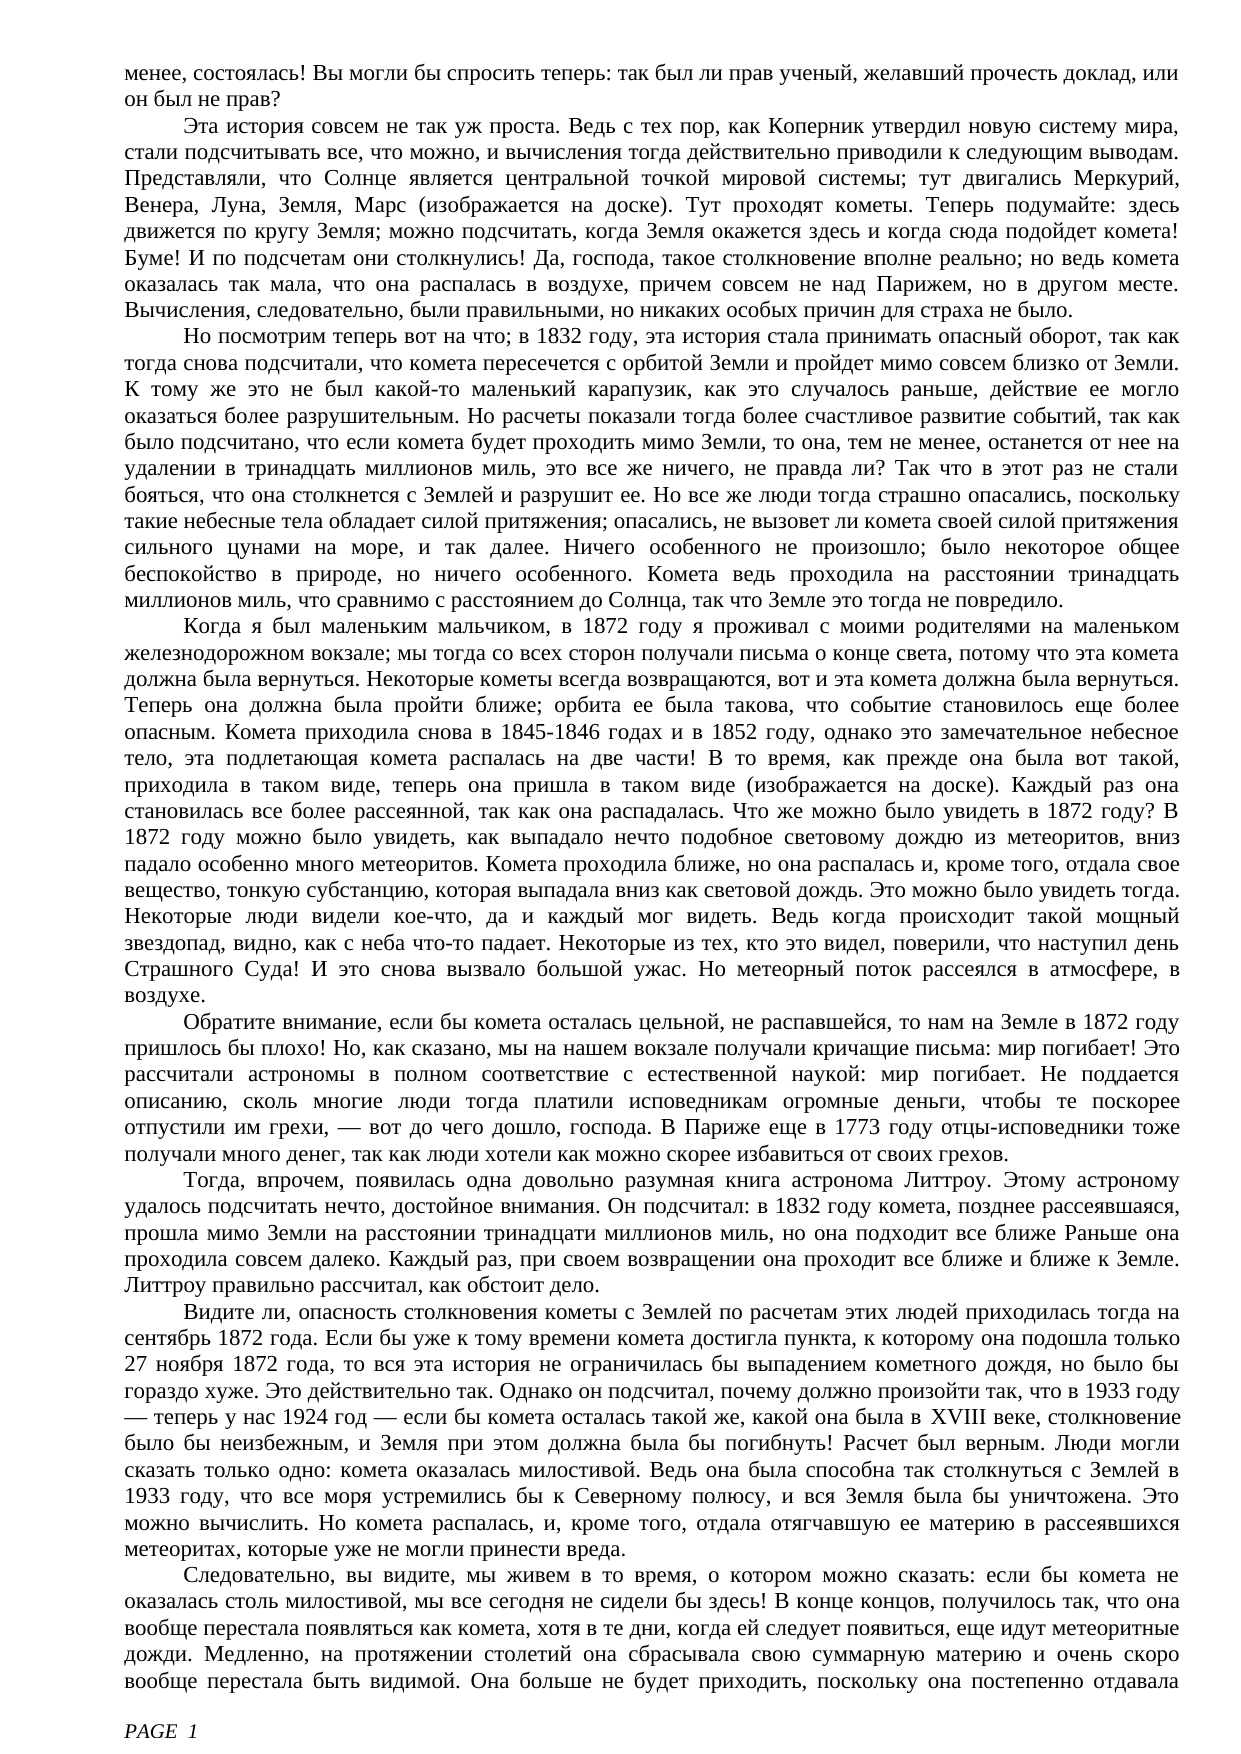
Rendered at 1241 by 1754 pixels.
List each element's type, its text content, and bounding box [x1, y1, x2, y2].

text Следовательно, вы видите, мы живем в то время, о котором можно сказать: если бы комета не оказалась столь милостивой, мы все сегодня не сидели бы здесь! В конце концов, получилось так, что она вообще перестала появляться как комета, хотя в те дни, когда ей следует появиться, еще идут метеоритные дожди. Медленно, на протяжении столетий она сбрасывала свою суммарную материю и очень скоро вообще перестала быть видимой. Она больше не будет приходить, поскольку она постепенно отдавала [124, 1561, 1181, 1693]
text Эта история совсем не так уж проста. Ведь с тех пор, как Коперник утвердил новую систему мира, стали подсчитывать все, что можно, и вычисления тогда действительно приводили к следующим выводам. Представляли, что Солнце является центральной точкой мировой системы; тут двигались Меркурий, Венера, Луна, Земля, Марс (изображается на доске). Тут проходят кометы. Теперь подумайте: здесь движется по кругу Земля; можно подсчитать, когда Земля окажется здесь и когда сюда подойдет комета! Буме! И по подсчетам они столкнулись! Да, господа, такое столкновение вполне реально; но ведь комета оказалась так мала, что она распалась в воздухе, причем совсем не над Парижем, но в другом месте. Вычисления, следовательно, были правильными, но никаких особых причин для страха не было. [124, 112, 1181, 323]
text Когда я был маленьким мальчиком, в 1872 году я проживал с моими родителями на маленьком железнодорожном вокзале; мы тогда со всех сторон получали письма о конце света, потому что эта комета должна была вернуться. Некоторые кометы всегда возвращаются, вот и эта комета должна была вернуться. Теперь она должна была пройти ближе; орбита ее была такова, что событие становилось еще более опасным. Комета приходила снова в 1845-1846 годах и в 1852 году, однако это замечательное небесное тело, эта подлетающая комета распалась на две части! В то время, как прежде она была вот такой, приходила в таком виде, теперь она пришла в таком виде (изображается на доске). Каждый раз она становилась все более рассеянной, так как она распадалась. Что же можно было увидеть в 1872 году? В 1872 году можно было увидеть, как выпадало нечто подобное световому дождю из метеоритов, вниз падало особенно много метеоритов. Комета проходила ближе, но она распалась и, кроме того, отдала свое вещество, тонкую субстанцию, которая выпадала вниз как световой дождь. Это можно было увидеть тогда. Некоторые люди видели кое-что, да и каждый мог видеть. Ведь когда происходит такой мощный звездопад, видно, как с неба что-то падает. Некоторые из тех, кто это видел, поверили, что наступил день Страшного Суда! И это снова вызвало большой ужас. Но метеорный поток рассеялся в атмосфере, в воздухе. [124, 612, 1181, 1008]
text менее, состоялась! Вы могли бы спросить теперь: так был ли прав ученый, желавший прочесть доклад, или он был не прав? [124, 59, 1181, 112]
text Обратите внимание, если бы комета осталась цельной, не распавшейся, то нам на Земле в 1872 году пришлось бы плохо! Но, как сказано, мы на нашем вокзале получали кричащие письма: мир погибает! Это рассчитали астрономы в полном соответствие с естественной наукой: мир погибает. Не поддается описанию, сколь многие люди тогда платили исповедникам огромные деньги, чтобы те поскорее отпустили им грехи, — вот до чего дошло, господа. В Париже еще в 1773 году отцы-исповедники тоже получали много денег, так как люди хотели как можно скорее избавиться от своих грехов. [124, 1008, 1181, 1166]
text Тогда, впрочем, появилась одна довольно разумная книга астронома Литтроу. Этому астроному удалось подсчитать нечто, достойное внимания. Он подсчитал: в 1832 году комета, позднее рассеявшаяся, прошла мимо Земли на расстоянии тринадцати миллионов миль, но она подходит все ближе Раньше она проходила совсем далеко. Каждый раз, при своем возвращении она проходит все ближе и ближе к Земле. Литтроу правильно рассчитал, как обстоит дело. [124, 1166, 1181, 1298]
text Видите ли, опасность столкновения кометы с Землей по расчетам этих людей приходилась тогда на сентябрь 1872 года. Если бы уже к тому времени комета достигла пункта, к которому она подошла только 27 ноября 1872 года, то вся эта история не ограничилась бы выпадением кометного дождя, но было бы гораздо хуже. Это действительно так. Однако он подсчитал, почему должно произойти так, что в 1933 году — теперь у нас 1924 год — если бы комета осталась такой же, какой она была в XVIII веке, столкновение было бы неизбежным, и Земля при этом должна была бы погибнуть! Расчет был верным. Люди могли сказать только одно: комета оказалась милостивой. Ведь она была способна так столкнуться с Землей в 1933 году, что все моря устремились бы к Северному полюсу, и вся Земля была бы уничтожена. Это можно вычислить. Но комета распалась, и, кроме того, отдала отягчавшую ее материю в рассеявшихся метеоритах, которые уже не могли принести вреда. [124, 1298, 1181, 1561]
text Но посмотрим теперь вот на что; в 1832 году, эта история стала принимать опасный оборот, так как тогда снова подсчитали, что комета пересечется с орбитой Земли и пройдет мимо совсем близко от Земли. К тому же это не был какой-то маленький карапузик, как это случалось раньше, действие ее могло оказаться более разрушительным. Но расчеты показали тогда более счастливое развитие событий, так как было подсчитано, что если комета будет проходить мимо Земли, то она, тем не менее, останется от нее на удалении в тринадцать миллионов миль, это все же ничего, не правда ли? Так что в этот раз не стали бояться, что она столкнется с Землей и разрушит ее. Но все же люди тогда страшно опасались, поскольку такие небесные тела обладает силой притяжения; опасались, не вызовет ли комета своей силой притяжения сильного цунами на море, и так далее. Ничего особенного не произошло; было некоторое общее беспокойство в природе, но ничего особенного. Комета ведь проходила на расстоянии тринадцать миллионов миль, что сравнимо с расстоянием до Солнца, так что Земле это тогда не повредило. [124, 323, 1181, 612]
